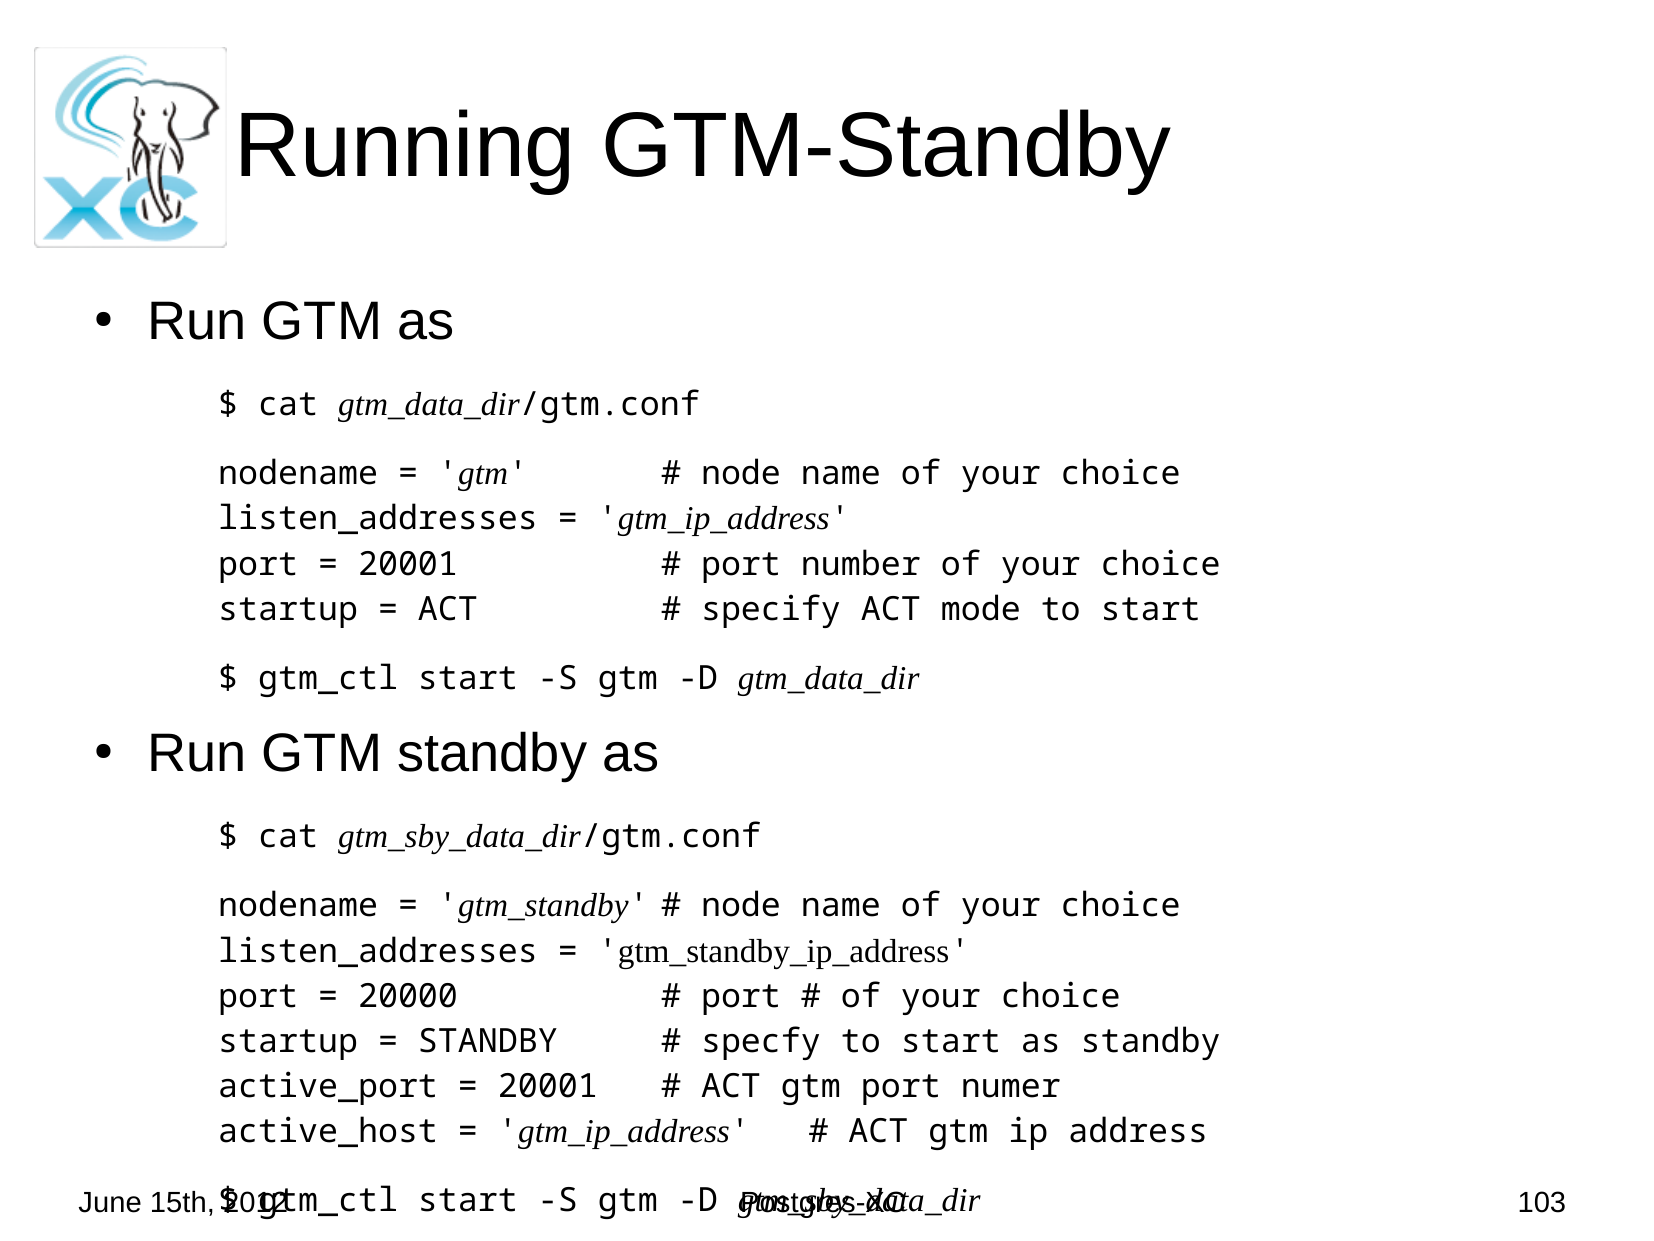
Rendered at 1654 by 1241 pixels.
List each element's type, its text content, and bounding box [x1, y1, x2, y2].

picture [34, 47, 227, 248]
list Run GTM as $ cat gtm_data_dir/gtm.conf nodename = 'gtm' # node name of your choice listen_addresses = 'gtm_ip_address' port = 20001 # port number of your choice startup = ACT # specify ACT mode to start $ gtm_ctl start -S gtm -D gtm_data_dir Run GTM standby as $ cat gtm_sby_data_dir/gtm.conf nodename = 'gtm_standby' # node name of your choice listen_addresses = 'gtm_standby_ip_address' port = 20000 # port # of your choice startup = STANDBY # specfy to start as standby active_port = 20001 # ACT gtm port numer active_host = 'gtm_ip_address' # ACT gtm ip address $ gtm_ctl start -S gtm -D gtm_sby_data_dir [76, 290, 1565, 1109]
title Running GTM-Standby [234, 40, 1599, 248]
